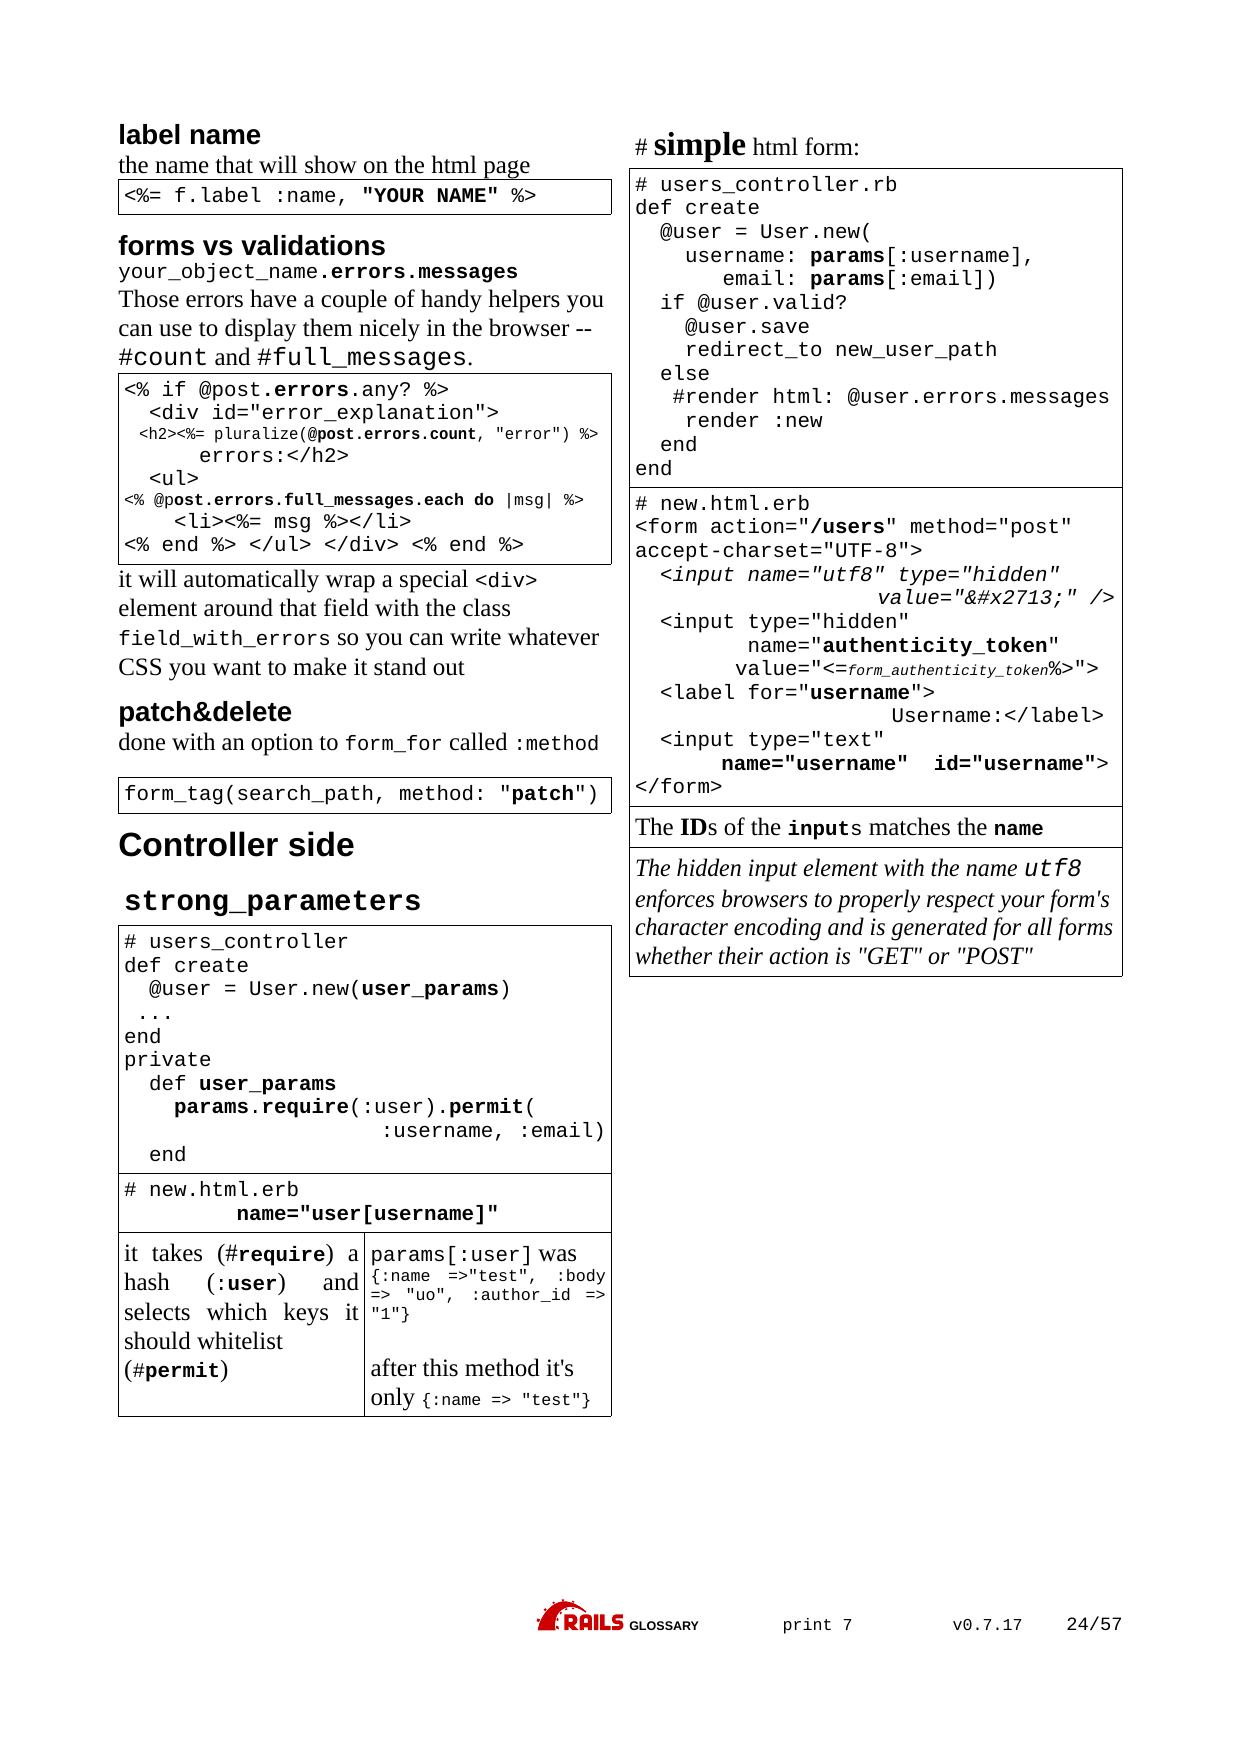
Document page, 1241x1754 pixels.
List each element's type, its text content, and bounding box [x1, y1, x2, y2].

table_header # simple html form: [629, 118, 1122, 168]
subtitle patch&delete [118, 695, 611, 727]
table_cell # new.html.erb name="user[username]" [119, 1174, 611, 1232]
table_cell # users_controller.rb def create @user = User.new( username: params[:username], email: params[:email]) if @user.valid? @user.save redirect_to new_user_path else #render html: @user.errors.messages render :new end end [630, 169, 1122, 487]
table_header strong_parameters [118, 866, 611, 925]
table_header form_tag(search_path, method: "patch") [119, 778, 611, 812]
text the name that will show on the html page [118, 150, 611, 179]
table_cell # users_controller def create @user = User.new(user_params) ... end private def user_params params.require(:user).permit( :username, :email) end [119, 926, 611, 1173]
table_cell params[:user] was {:name =>"test", :body => "uo", :author_id => "1"} after this method it's only {:name => "test"} [365, 1233, 611, 1416]
subtitle Controller side [118, 824, 611, 863]
subtitle forms vs validations [118, 229, 611, 261]
table_header <% if @post.errors.any? %> <div id="error_explanation"> <h2><%= pluralize(@post.errors.count, "error") %> errors:</h2> <ul> <% @post.errors.full_messages.each do |msg| %> <li><%= msg %></li> <% end %> </ul> </div> <% end %> [119, 374, 611, 564]
text Those errors have a couple of handy helpers you can use to display them nicely in the browser -- #count and #full_messages. [118, 284, 611, 373]
table_cell it takes (#require) a hash (:user) and selects which keys it should whitelist (#permit) [119, 1233, 364, 1416]
text done with an option to form_for called :method [118, 727, 611, 757]
table_cell The hidden input element with the name utf8 enforces browsers to properly respect your form's character encoding and is generated for all forms whether their action is "GET" or "POST" [630, 848, 1122, 976]
text it will automatically wrap a special <div> element around that field with the class field_with_errors so you can write whatever CSS you want to make it stand out [118, 565, 611, 681]
table_cell The IDs of the inputs matches the name [630, 807, 1122, 847]
text your_object_name.errors.messages [118, 261, 611, 284]
subtitle label name [118, 118, 611, 150]
table_cell # new.html.erb <form action="/users" method="post" accept-charset="UTF-8"> <input name="utf8" type="hidden" value="&#x2713;" /> <input type="hidden" name="authenticity_token" value="<=form_authenticity_token%>"> <label for="username"> Username:</label> <input type="text" name="username" id="username"> </form> [630, 488, 1122, 806]
table_header <%= f.label :name, "YOUR NAME" %> [119, 180, 611, 214]
